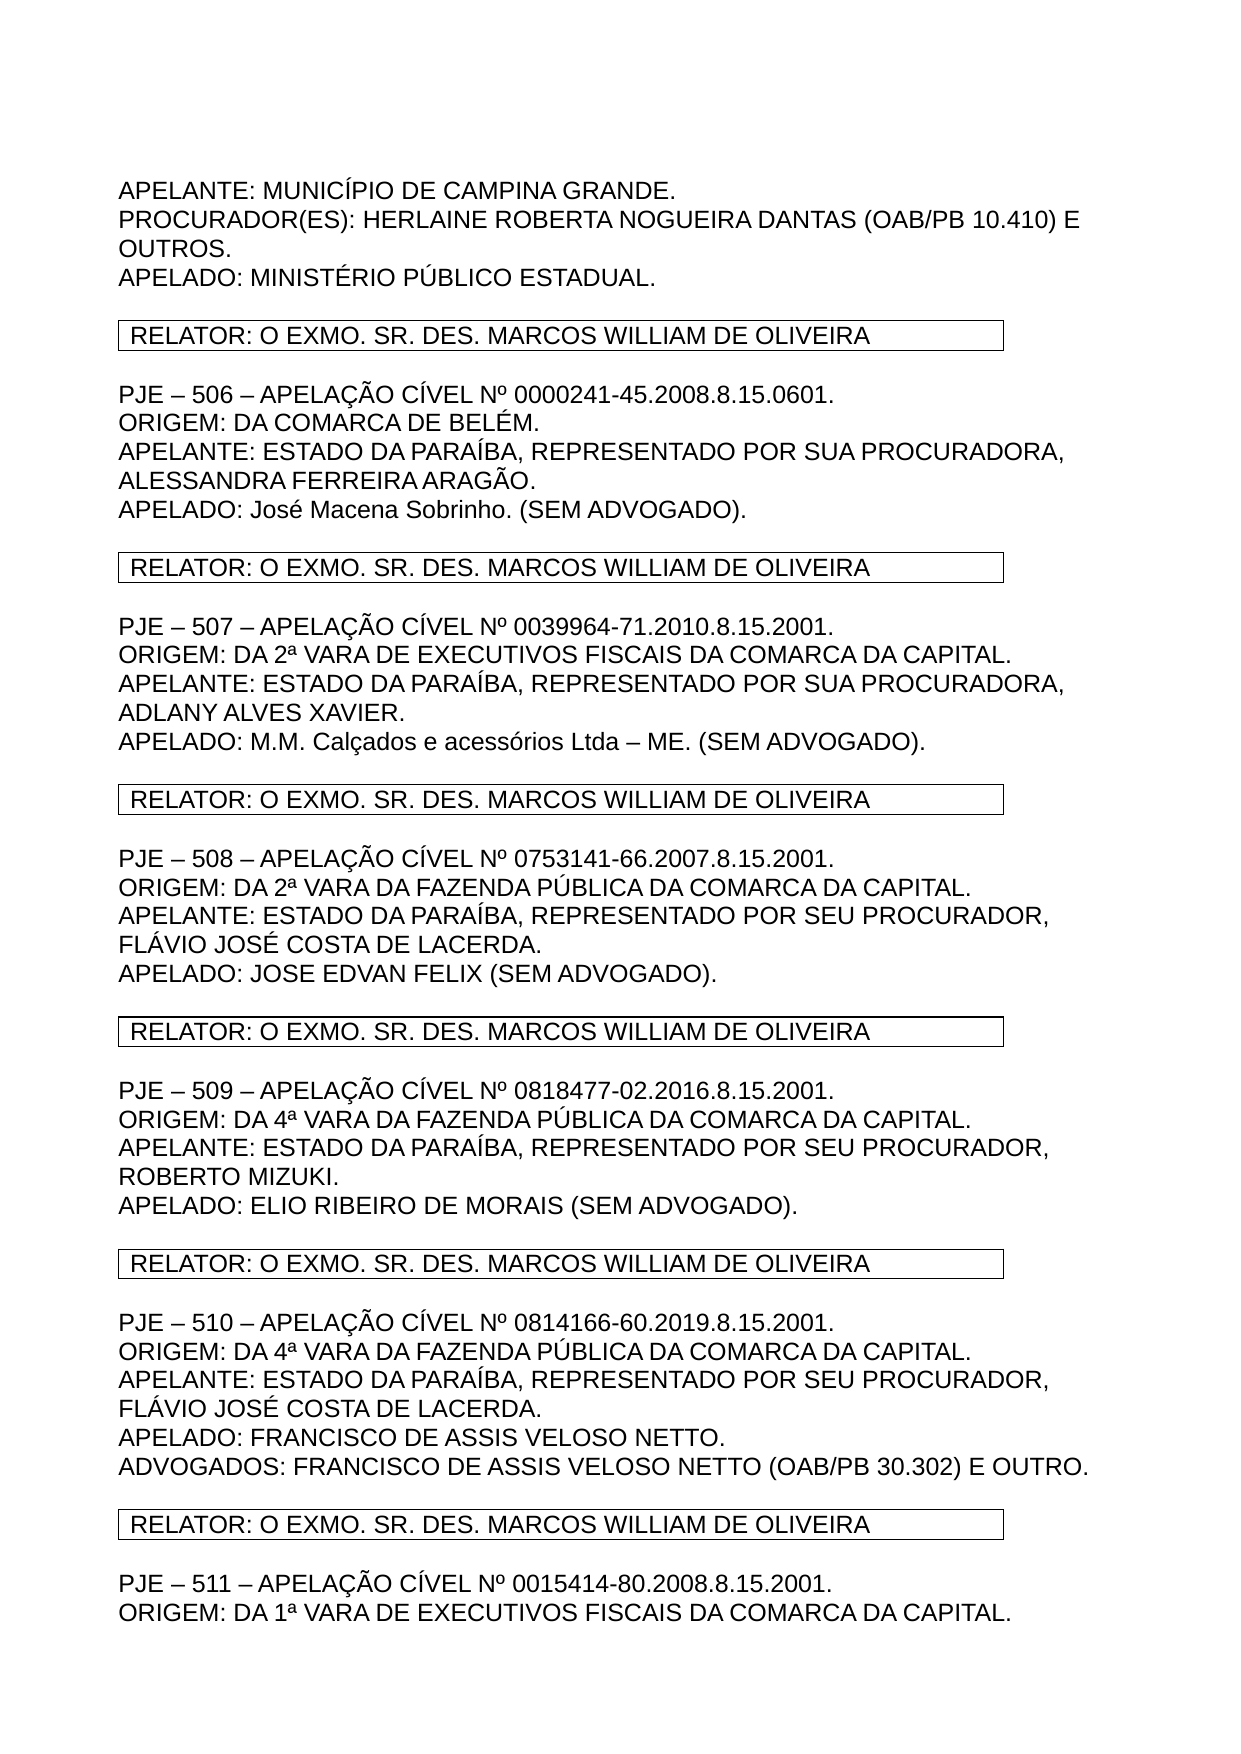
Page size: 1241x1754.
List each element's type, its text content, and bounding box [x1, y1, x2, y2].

text PJE – 507 – APELAÇÃO CÍVEL Nº 0039964-71.2010.8.15.2001. [118, 612, 1122, 641]
text PROCURADOR(ES): HERLAINE ROBERTA NOGUEIRA DANTAS (OAB/PB 10.410) E OUTROS. [118, 205, 1122, 263]
text APELADO: José Macena Sobrinho. (SEM ADVOGADO). [118, 495, 1122, 523]
text PJE – 509 – APELAÇÃO CÍVEL Nº 0818477-02.2016.8.15.2001. [118, 1076, 1122, 1105]
text APELANTE: ESTADO DA PARAÍBA, REPRESENTADO POR SUA PROCURADORA, ALESSANDRA FERREIRA ARAGÃO. [118, 437, 1122, 495]
text PJE – 510 – APELAÇÃO CÍVEL Nº 0814166-60.2019.8.15.2001. [118, 1308, 1122, 1337]
text PJE – 511 – APELAÇÃO CÍVEL Nº 0015414-80.2008.8.15.2001. [118, 1569, 1122, 1598]
text ORIGEM: DA 4ª VARA DA FAZENDA PÚBLICA DA COMARCA DA CAPITAL. [118, 1105, 1122, 1133]
text ADVOGADOS: FRANCISCO DE ASSIS VELOSO NETTO (OAB/PB 30.302) E OUTRO. [118, 1452, 1122, 1481]
text ORIGEM: DA 1ª VARA DE EXECUTIVOS FISCAIS DA COMARCA DA CAPITAL. [118, 1598, 1122, 1626]
text APELANTE: ESTADO DA PARAÍBA, REPRESENTADO POR SUA PROCURADORA, ADLANY ALVES XAVIER. [118, 669, 1122, 727]
text ORIGEM: DA 4ª VARA DA FAZENDA PÚBLICA DA COMARCA DA CAPITAL. [118, 1337, 1122, 1366]
table_header RELATOR: O EXMO. SR. DES. MARCOS WILLIAM DE OLIVEIRA [119, 553, 1003, 582]
table_header RELATOR: O EXMO. SR. DES. MARCOS WILLIAM DE OLIVEIRA [119, 1250, 1003, 1278]
text APELANTE: ESTADO DA PARAÍBA, REPRESENTADO POR SEU PROCURADOR, FLÁVIO JOSÉ COSTA DE LACERDA. [118, 1366, 1122, 1423]
text APELADO: FRANCISCO DE ASSIS VELOSO NETTO. [118, 1423, 1122, 1452]
text PJE – 508 – APELAÇÃO CÍVEL Nº 0753141-66.2007.8.15.2001. [118, 844, 1122, 873]
table_header RELATOR: O EXMO. SR. DES. MARCOS WILLIAM DE OLIVEIRA [119, 1510, 1003, 1539]
text PJE – 506 – APELAÇÃO CÍVEL Nº 0000241-45.2008.8.15.0601. [118, 380, 1122, 408]
text APELADO: MINISTÉRIO PÚBLICO ESTADUAL. [118, 263, 1122, 291]
table_header RELATOR: O EXMO. SR. DES. MARCOS WILLIAM DE OLIVEIRA [119, 785, 1003, 814]
table_header RELATOR: O EXMO. SR. DES. MARCOS WILLIAM DE OLIVEIRA [119, 321, 1003, 350]
text ORIGEM: DA COMARCA DE BELÉM. [118, 408, 1122, 437]
text APELADO: ELIO RIBEIRO DE MORAIS (SEM ADVOGADO). [118, 1191, 1122, 1220]
text ORIGEM: DA 2ª VARA DE EXECUTIVOS FISCAIS DA COMARCA DA CAPITAL. [118, 641, 1122, 669]
text APELANTE: ESTADO DA PARAÍBA, REPRESENTADO POR SEU PROCURADOR, ROBERTO MIZUKI. [118, 1133, 1122, 1191]
text APELADO: M.M. Calçados e acessórios Ltda – ME. (SEM ADVOGADO). [118, 727, 1122, 756]
text APELANTE: ESTADO DA PARAÍBA, REPRESENTADO POR SEU PROCURADOR, FLÁVIO JOSÉ COSTA DE LACERDA. [118, 901, 1122, 959]
text ORIGEM: DA 2ª VARA DA FAZENDA PÚBLICA DA COMARCA DA CAPITAL. [118, 873, 1122, 901]
table_header RELATOR: O EXMO. SR. DES. MARCOS WILLIAM DE OLIVEIRA [119, 1018, 1003, 1046]
text APELANTE: MUNICÍPIO DE CAMPINA GRANDE. [118, 176, 1122, 205]
text APELADO: JOSE EDVAN FELIX (SEM ADVOGADO). [118, 959, 1122, 988]
